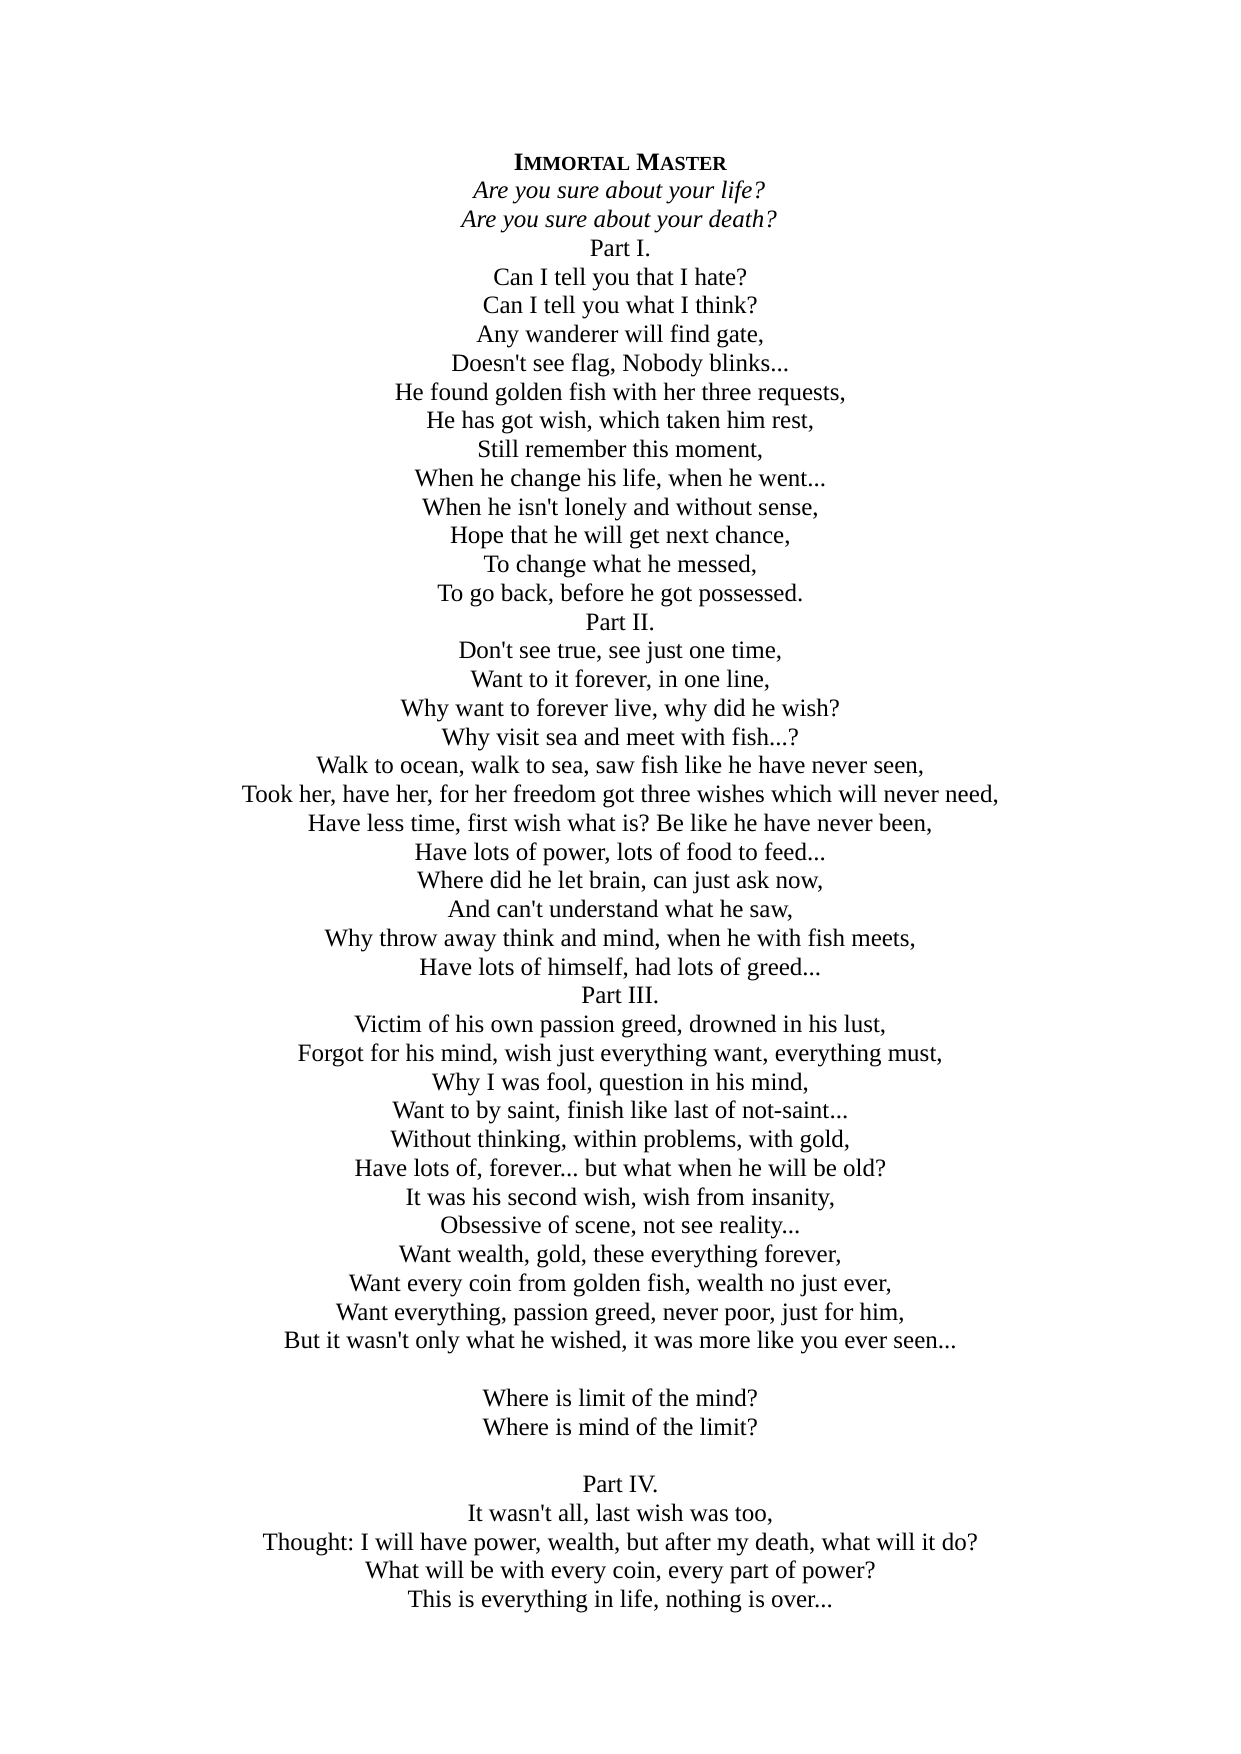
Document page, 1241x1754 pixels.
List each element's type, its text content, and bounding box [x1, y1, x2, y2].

text But it wasn't only what he wished, it was more like you ever seen... [118, 1326, 1122, 1354]
text Want to it forever, in one line, [118, 664, 1122, 693]
text Have less time, first wish what is? Be like he have never been, [118, 808, 1122, 837]
text Walk to ocean, walk to sea, saw fish like he have never seen, [118, 751, 1122, 779]
text Want wealth, gold, these everything forever, [118, 1239, 1122, 1268]
text Where is limit of the mind? [118, 1383, 1122, 1412]
text Want everything, passion greed, never poor, just for him, [118, 1297, 1122, 1326]
text Part II. [118, 607, 1122, 636]
text Can I tell you what I think? [118, 291, 1122, 319]
text Part IV. [118, 1469, 1122, 1498]
text He found golden fish with her three requests, [118, 377, 1122, 406]
text It was his second wish, wish from insanity, [118, 1182, 1122, 1211]
text When he change his life, when he went... [118, 463, 1122, 492]
text Have lots of, forever... but what when he will be old? [118, 1153, 1122, 1182]
text Want to by saint, finish like last of not-saint... [118, 1096, 1122, 1124]
text When he isn't lonely and without sense, [118, 492, 1122, 521]
text What will be with every coin, every part of power? [118, 1556, 1122, 1584]
text Are you sure about your life? [118, 176, 1122, 204]
text Why want to forever live, why did he wish? [118, 693, 1122, 722]
text Why I was fool, question in his mind, [118, 1067, 1122, 1096]
text Part I. [118, 233, 1122, 262]
text Why throw away think and mind, when he with fish meets, [118, 923, 1122, 952]
text He has got wish, which taken him rest, [118, 406, 1122, 434]
text Why visit sea and meet with fish...? [118, 722, 1122, 751]
text Are you sure about your death? [118, 204, 1122, 233]
text Doesn't see flag, Nobody blinks... [118, 348, 1122, 377]
text Have lots of himself, had lots of greed... [118, 952, 1122, 981]
text It wasn't all, last wish was too, [118, 1498, 1122, 1527]
text Want every coin from golden fish, wealth no just ever, [118, 1268, 1122, 1297]
text Don't see true, see just one time, [118, 636, 1122, 664]
text Immortal Master [118, 147, 1122, 176]
text And can't understand what he saw, [118, 894, 1122, 923]
text To go back, before he got possessed. [118, 578, 1122, 607]
text Took her, have her, for her freedom got three wishes which will never need, [118, 779, 1122, 808]
text To change what he messed, [118, 549, 1122, 578]
text Where is mind of the limit? [118, 1412, 1122, 1441]
text Part III. [118, 981, 1122, 1009]
text Any wanderer will find gate, [118, 319, 1122, 348]
text Obsessive of scene, not see reality... [118, 1211, 1122, 1239]
text Have lots of power, lots of food to feed... [118, 837, 1122, 866]
text Where did he let brain, can just ask now, [118, 866, 1122, 894]
text Hope that he will get next chance, [118, 521, 1122, 549]
text Thought: I will have power, wealth, but after my death, what will it do? [118, 1527, 1122, 1556]
text Still remember this moment, [118, 434, 1122, 463]
text This is everything in life, nothing is over... [118, 1584, 1122, 1613]
text Can I tell you that I hate? [118, 262, 1122, 291]
text Forgot for his mind, wish just everything want, everything must, [118, 1038, 1122, 1067]
text Victim of his own passion greed, drowned in his lust, [118, 1009, 1122, 1038]
text Without thinking, within problems, with gold, [118, 1124, 1122, 1153]
